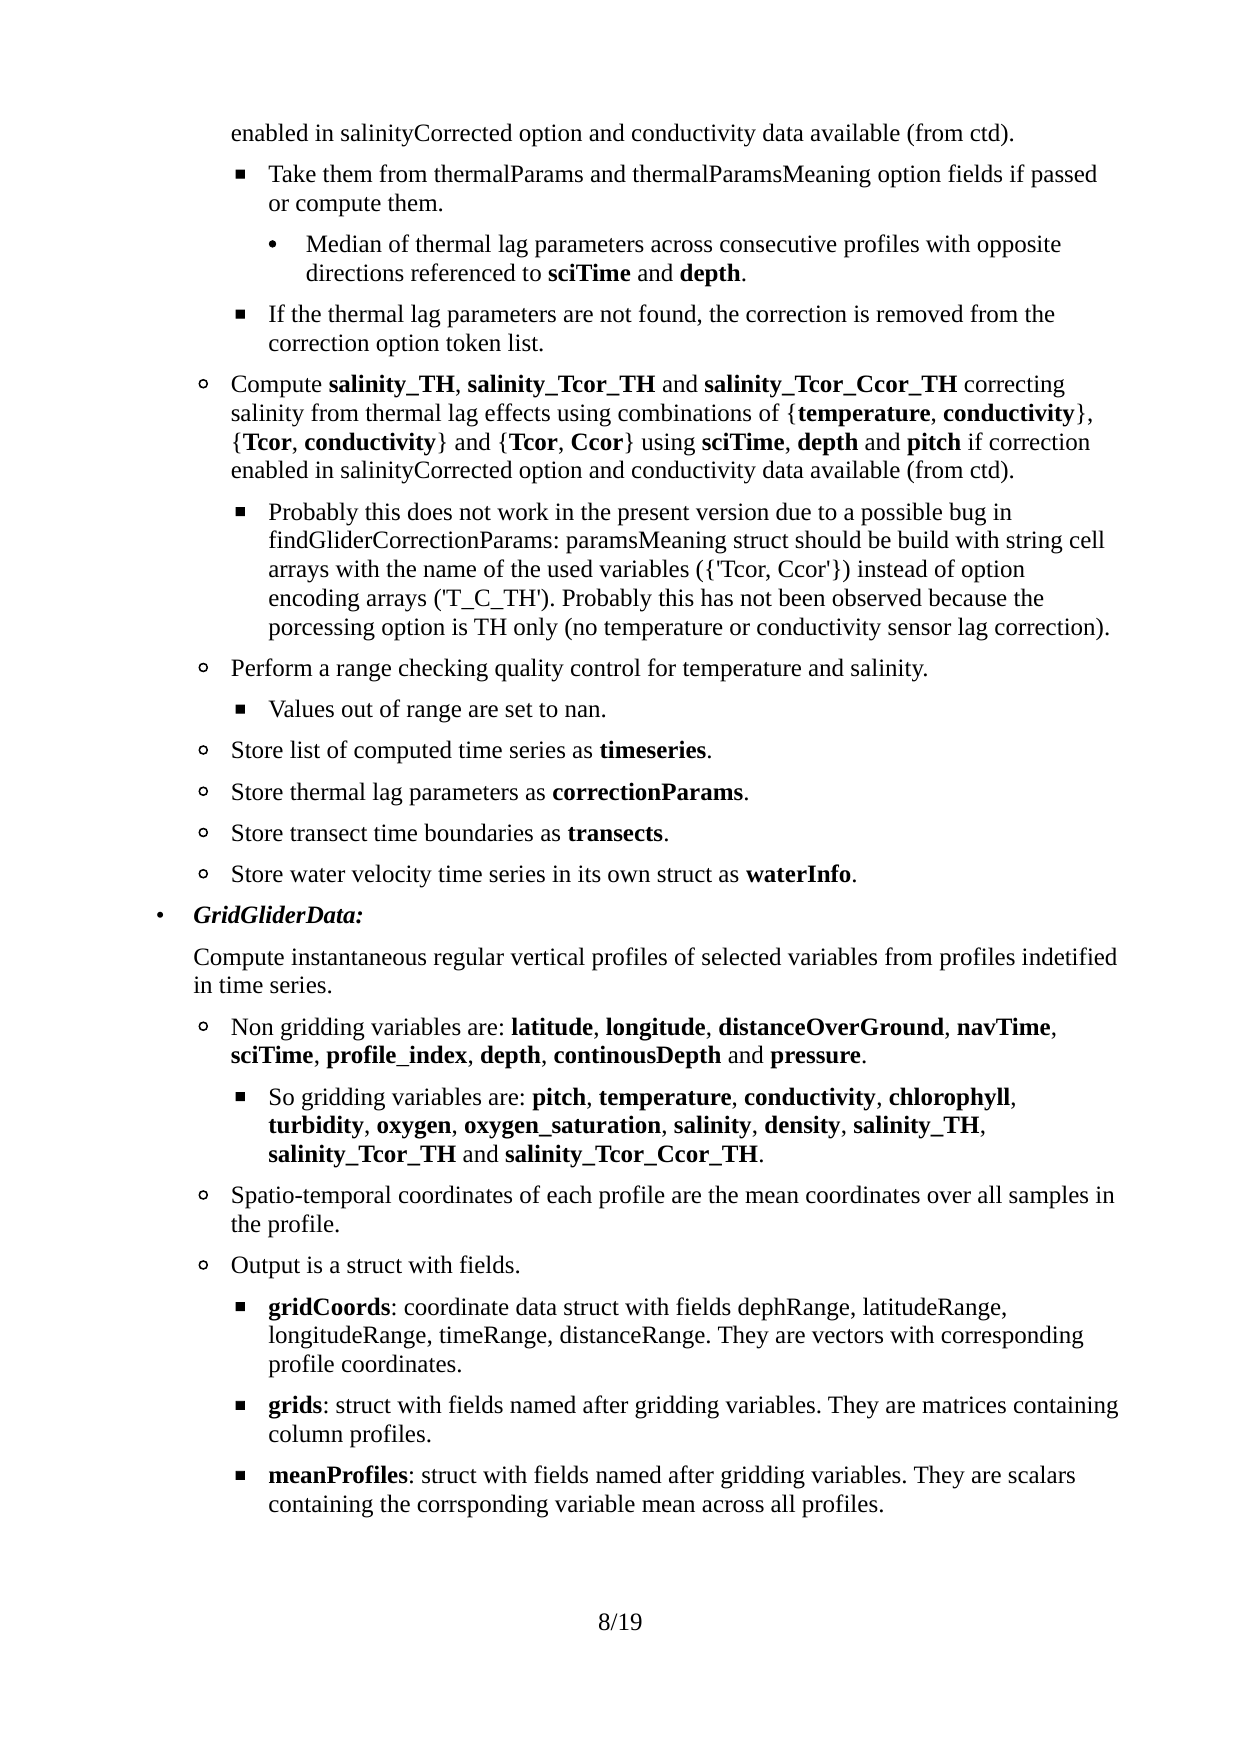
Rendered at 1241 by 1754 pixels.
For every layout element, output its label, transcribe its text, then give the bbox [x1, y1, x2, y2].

list gridCoords: coordinate data struct with fields dephRange, latitudeRange, longitudeRange, timeRange, distanceRange. They are vectors with corresponding profile coordinates. [231, 1292, 1122, 1378]
list Store water velocity time series in its own struct as waterInfo. [193, 859, 1122, 888]
list Spatio-temporal coordinates of each profile are the mean coordinates over all samples in the profile. [193, 1181, 1122, 1238]
list Probably this does not work in the present version due to a possible bug in findGliderCorrectionParams: paramsMeaning struct should be build with string cell arrays with the name of the used variables ({'Tcor, Ccor'}) instead of option encoding arrays ('T_C_TH'). Probably this has not been observed because the porcessing option is TH only (no temperature or conductivity sensor lag correction). [231, 497, 1122, 641]
list Store transect time boundaries as transects. [193, 818, 1122, 847]
list Take them from thermalParams and thermalParamsMeaning option fields if passed or compute them. [231, 159, 1122, 217]
list Non gridding variables are: latitude, longitude, distanceOverGround, navTime, sciTime, profile_index, depth, continousDepth and pressure. [193, 1012, 1122, 1069]
list So gridding variables are: pitch, temperature, conductivity, chlorophyll, turbidity, oxygen, oxygen_saturation, salinity, density, salinity_TH, salinity_Tcor_TH and salinity_Tcor_Ccor_TH. [231, 1082, 1122, 1168]
list Store thermal lag parameters as correctionParams. [193, 777, 1122, 806]
list Perform a range checking quality control for temperature and salinity. [193, 653, 1122, 682]
list enabled in salinityCorrected option and conductivity data available (from ctd). [193, 118, 1122, 147]
list Output is a struct with fields. [193, 1251, 1122, 1279]
list GridGliderData: [156, 901, 1122, 929]
list meanProfiles: struct with fields named after gridding variables. They are scalars containing the corrsponding variable mean across all profiles. [231, 1461, 1122, 1518]
list Values out of range are set to nan. [231, 694, 1122, 723]
list Compute instantaneous regular vertical profiles of selected variables from profiles indetified in time series. [156, 942, 1122, 999]
list Median of thermal lag parameters across consecutive profiles with opposite directions referenced to sciTime and depth. [268, 229, 1122, 287]
list grids: struct with fields named after gridding variables. They are matrices containing column profiles. [231, 1391, 1122, 1448]
list Compute salinity_TH, salinity_Tcor_TH and salinity_Tcor_Ccor_TH correcting salinity from thermal lag effects using combinations of {temperature, conductivity}, {Tcor, conductivity} and {Tcor, Ccor} using sciTime, depth and pitch if correction enabled in salinityCorrected option and conductivity data available (from ctd). [193, 369, 1122, 484]
list Store list of computed time series as timeseries. [193, 736, 1122, 764]
list If the thermal lag parameters are not found, the correction is removed from the correction option token list. [231, 299, 1122, 357]
